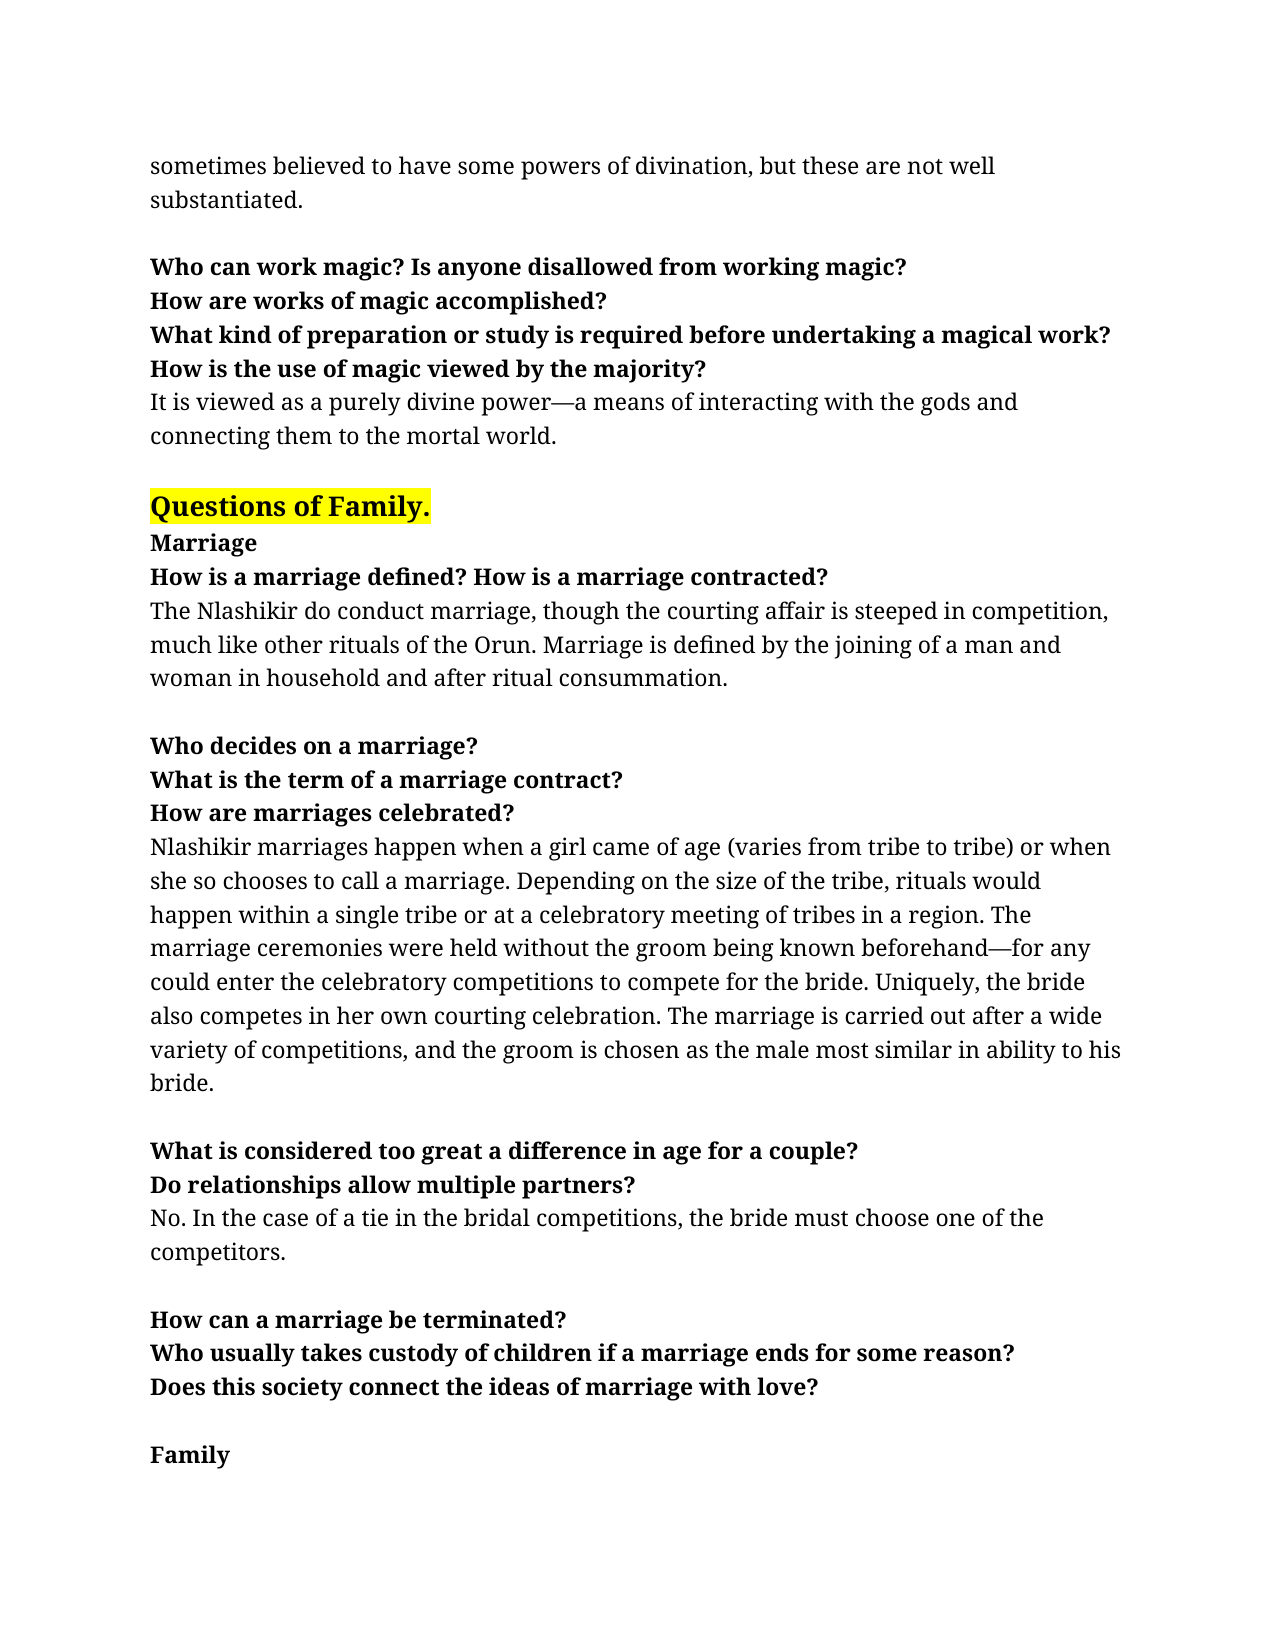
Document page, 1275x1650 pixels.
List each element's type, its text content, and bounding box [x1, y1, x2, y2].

text How is the use of magic viewed by the majority? [150, 352, 1125, 384]
text Nlashikir marriages happen when a girl came of age (varies from tribe to tribe) or when she so chooses to call a marriage. Depending on the size of the tribe, rituals would happen within a single tribe or at a celebratory meeting of tribes in a region. The marriage ceremonies were held without the groom being known beforehand—for any could enter the celebratory competitions to compete for the bride. Uniquely, the bride also competes in her own courting celebration. The marriage is carried out after a wide variety of competitions, and the groom is chosen as the male most similar in ability to his bride. [150, 831, 1125, 1098]
text It is viewed as a purely divine power—a means of interacting with the gods and connecting them to the mortal world. [150, 386, 1125, 485]
text What is considered too great a difference in age for a couple? Do relationships allow multiple partners? [150, 1101, 1125, 1200]
text Who can work magic? Is anyone disallowed from working magic? How are works of magic accomplished? What kind of preparation or study is required before undertaking a magical work? [150, 217, 1125, 350]
text Questions of Family. [150, 487, 1125, 524]
text No. In the case of a tie in the bridal competitions, the bride must choose one of the competitors. [150, 1202, 1125, 1267]
text Who decides on a marriage? [150, 696, 1125, 761]
text Marriage [150, 527, 1125, 558]
text How can a marriage be terminated? [150, 1270, 1125, 1335]
text Family [150, 1438, 1125, 1470]
text The Nlashikir do conduct marriage, though the courting affair is steeped in competition, much like other rituals of the Orun. Marriage is defined by the joining of a man and woman in household and after ritual consummation. [150, 595, 1125, 693]
text How is a marriage defined? How is a marriage contracted? [150, 561, 1125, 592]
text sometimes believed to have some powers of divination, but these are not well substantiated. [150, 150, 1125, 215]
text Who usually takes custody of children if a marriage ends for some reason? Does this society connect the ideas of marriage with love? [150, 1337, 1125, 1402]
text What is the term of a marriage contract? How are marriages celebrated? [150, 763, 1125, 828]
